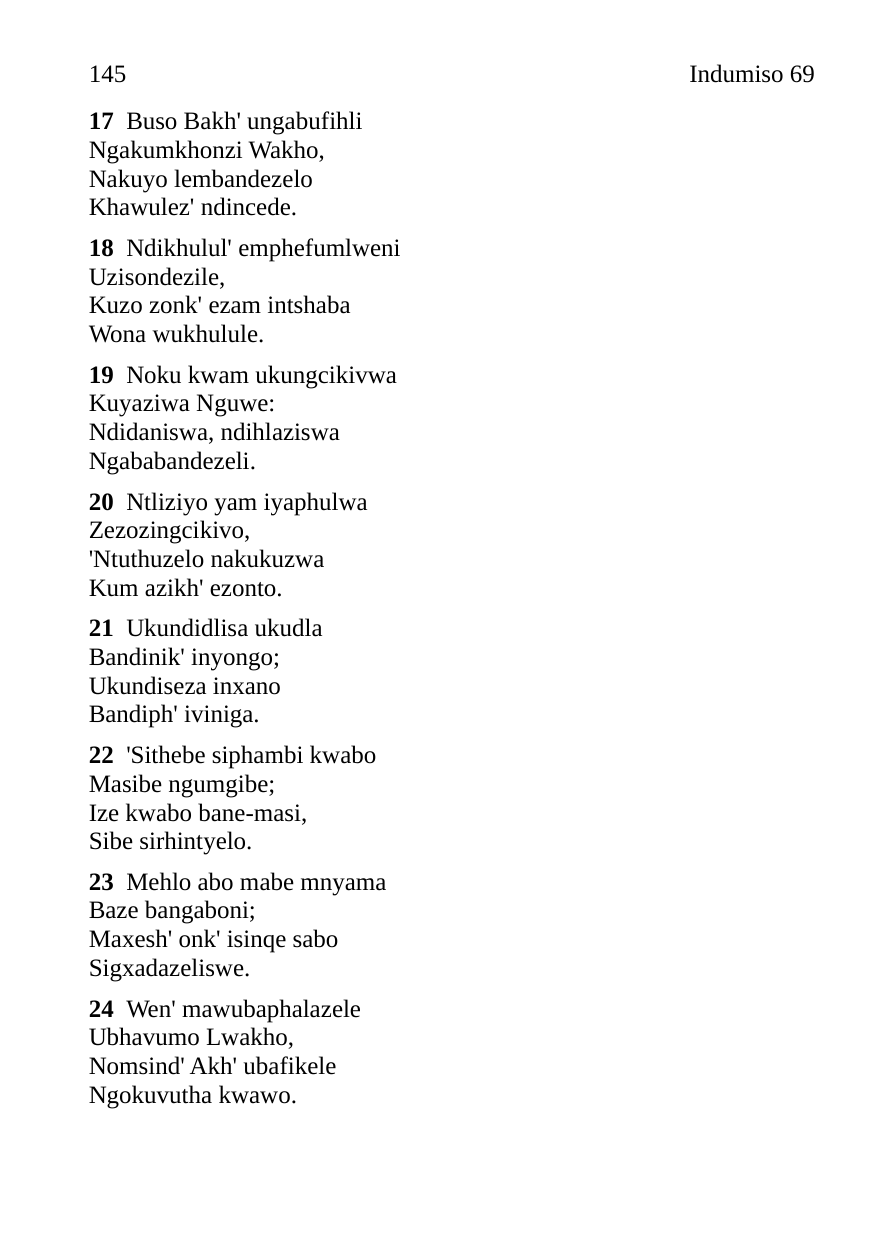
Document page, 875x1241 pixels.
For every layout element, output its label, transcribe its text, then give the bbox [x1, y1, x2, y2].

text Ngababandezeli. [88, 446, 815, 475]
text 21 Ukundidlisa ukudla [88, 613, 815, 642]
text Kum azikh' ezonto. [88, 573, 815, 602]
text Sibe sirhintyelo. [88, 826, 815, 855]
text Masibe ngumgibe; [88, 769, 815, 798]
text Ngokuvutha kwawo. [88, 1080, 815, 1109]
text Bandinik' inyongo; [88, 642, 815, 671]
text Ukundiseza inxano [88, 671, 815, 699]
text 23 Mehlo abo mabe mnyama [88, 867, 815, 896]
text Uzisondezile, [88, 262, 815, 291]
text Ize kwabo bane-masi, [88, 798, 815, 826]
text 20 Ntliziyo yam iyaphulwa [88, 487, 815, 515]
text Kuzo zonk' ezam intshaba [88, 291, 815, 319]
text Nakuyo lembandezelo [88, 164, 815, 192]
text Nomsind' Akh' ubafikele [88, 1051, 815, 1080]
text Ndidaniswa, ndihlaziswa [88, 417, 815, 446]
text 17 Buso Bakh' ungabufihli [88, 106, 815, 135]
text Ubhavumo Lwakho, [88, 1022, 815, 1051]
text Sigxadazeliswe. [88, 953, 815, 982]
text Kuyaziwa Nguwe: [88, 388, 815, 417]
text Wona wukhulule. [88, 319, 815, 348]
text 18 Ndikhulul' emphefumlweni [88, 233, 815, 262]
text Ngakumkhonzi Wakho, [88, 135, 815, 164]
text Baze bangaboni; [88, 896, 815, 924]
text Maxesh' onk' isinqe sabo [88, 924, 815, 953]
text 24 Wen' mawubaphalazele [88, 994, 815, 1022]
text 'Ntuthuzelo nakukuzwa [88, 544, 815, 573]
text Zezozingcikivo, [88, 515, 815, 544]
text Bandiph' iviniga. [88, 699, 815, 728]
text 19 Noku kwam ukungcikivwa [88, 360, 815, 388]
text 22 'Sithebe siphambi kwabo [88, 740, 815, 769]
text Khawulez' ndincede. [88, 192, 815, 221]
